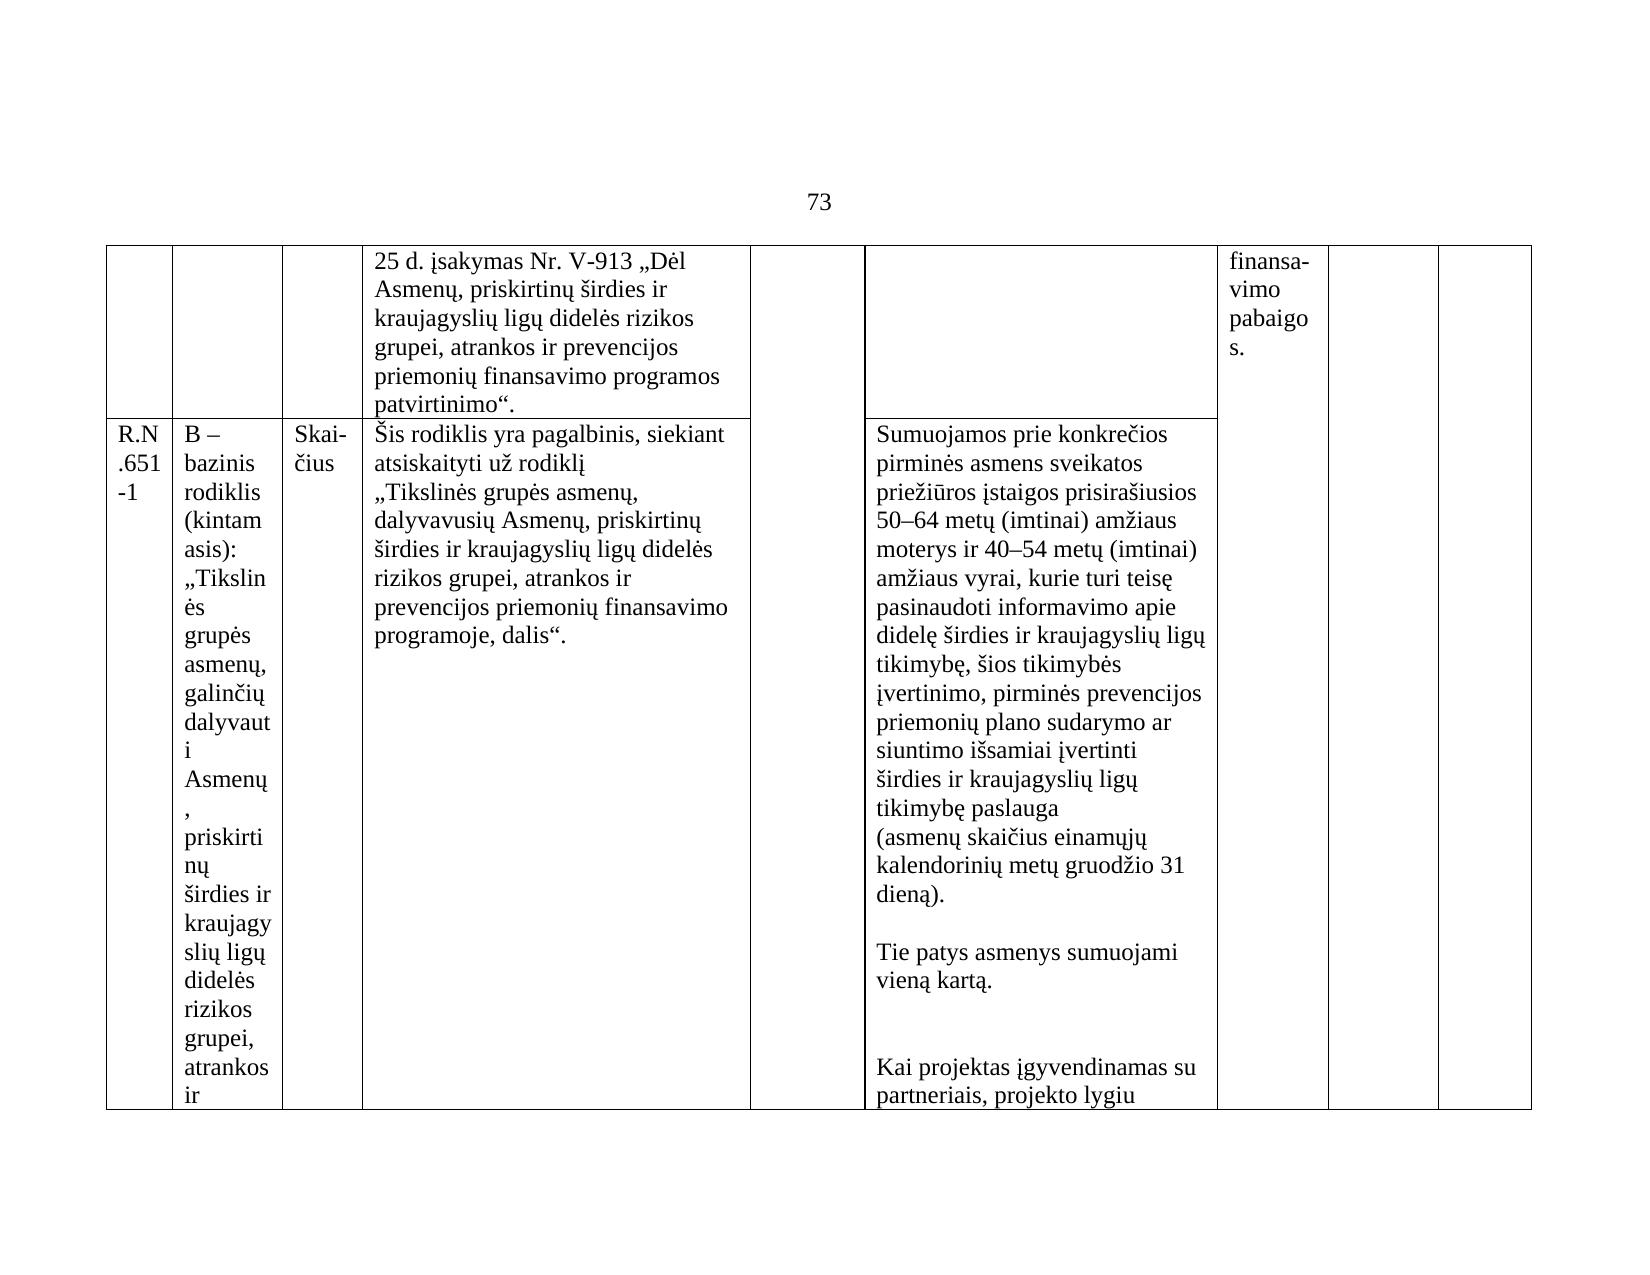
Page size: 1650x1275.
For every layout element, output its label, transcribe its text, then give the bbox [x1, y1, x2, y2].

table_cell R.N.651 -1 [107, 419, 172, 1109]
table_cell Skai-čius [283, 419, 362, 1109]
table_cell [751, 246, 864, 1109]
table_cell 25 d. įsakymas Nr. V-913 „Dėl Asmenų, priskirtinų širdies ir kraujagyslių ligų didelės rizikos grupei, atrankos ir prevencijos priemonių finansavimo programos patvirtinimo“. [363, 246, 750, 418]
table_cell Šis rodiklis yra pagalbinis, siekiant atsiskaityti už rodiklį „Tikslinės grupės asmenų, dalyvavusių Asmenų, priskirtinų širdies ir kraujagyslių ligų didelės rizikos grupei, atrankos ir prevencijos priemonių finansavimo programoje, dalis“. [363, 419, 750, 1109]
table_cell [107, 246, 172, 418]
table_cell [1439, 246, 1531, 1109]
table_cell [283, 246, 362, 418]
table_cell finansa-vimo pabaigos. [1218, 246, 1328, 1109]
table_cell B – bazinis rodiklis (kintamasis): „Tikslinės grupės asmenų, galinčių dalyvauti Asmenų, priskirtinų širdies ir kraujagyslių ligų didelės rizikos grupei, atrankos ir [173, 419, 282, 1109]
table_cell [1329, 246, 1438, 1109]
table_cell [173, 246, 282, 418]
table_cell Sumuojamos prie konkrečios pirminės asmens sveikatos priežiūros įstaigos prisirašiusios 50–64 metų (imtinai) amžiaus moterys ir 40–54 metų (imtinai) amžiaus vyrai, kurie turi teisę pasinaudoti informavimo apie didelę širdies ir kraujagyslių ligų tikimybę, šios tikimybės įvertinimo, pirminės prevencijos priemonių plano sudarymo ar siuntimo išsamiai įvertinti širdies ir kraujagyslių ligų tikimybę paslauga (asmenų skaičius einamųjų kalendorinių metų gruodžio 31 dieną). Tie patys asmenys sumuojami vieną kartą. Kai projektas įgyvendinamas su partneriais, projekto lygiu [866, 419, 1217, 1109]
table_cell [866, 246, 1217, 418]
